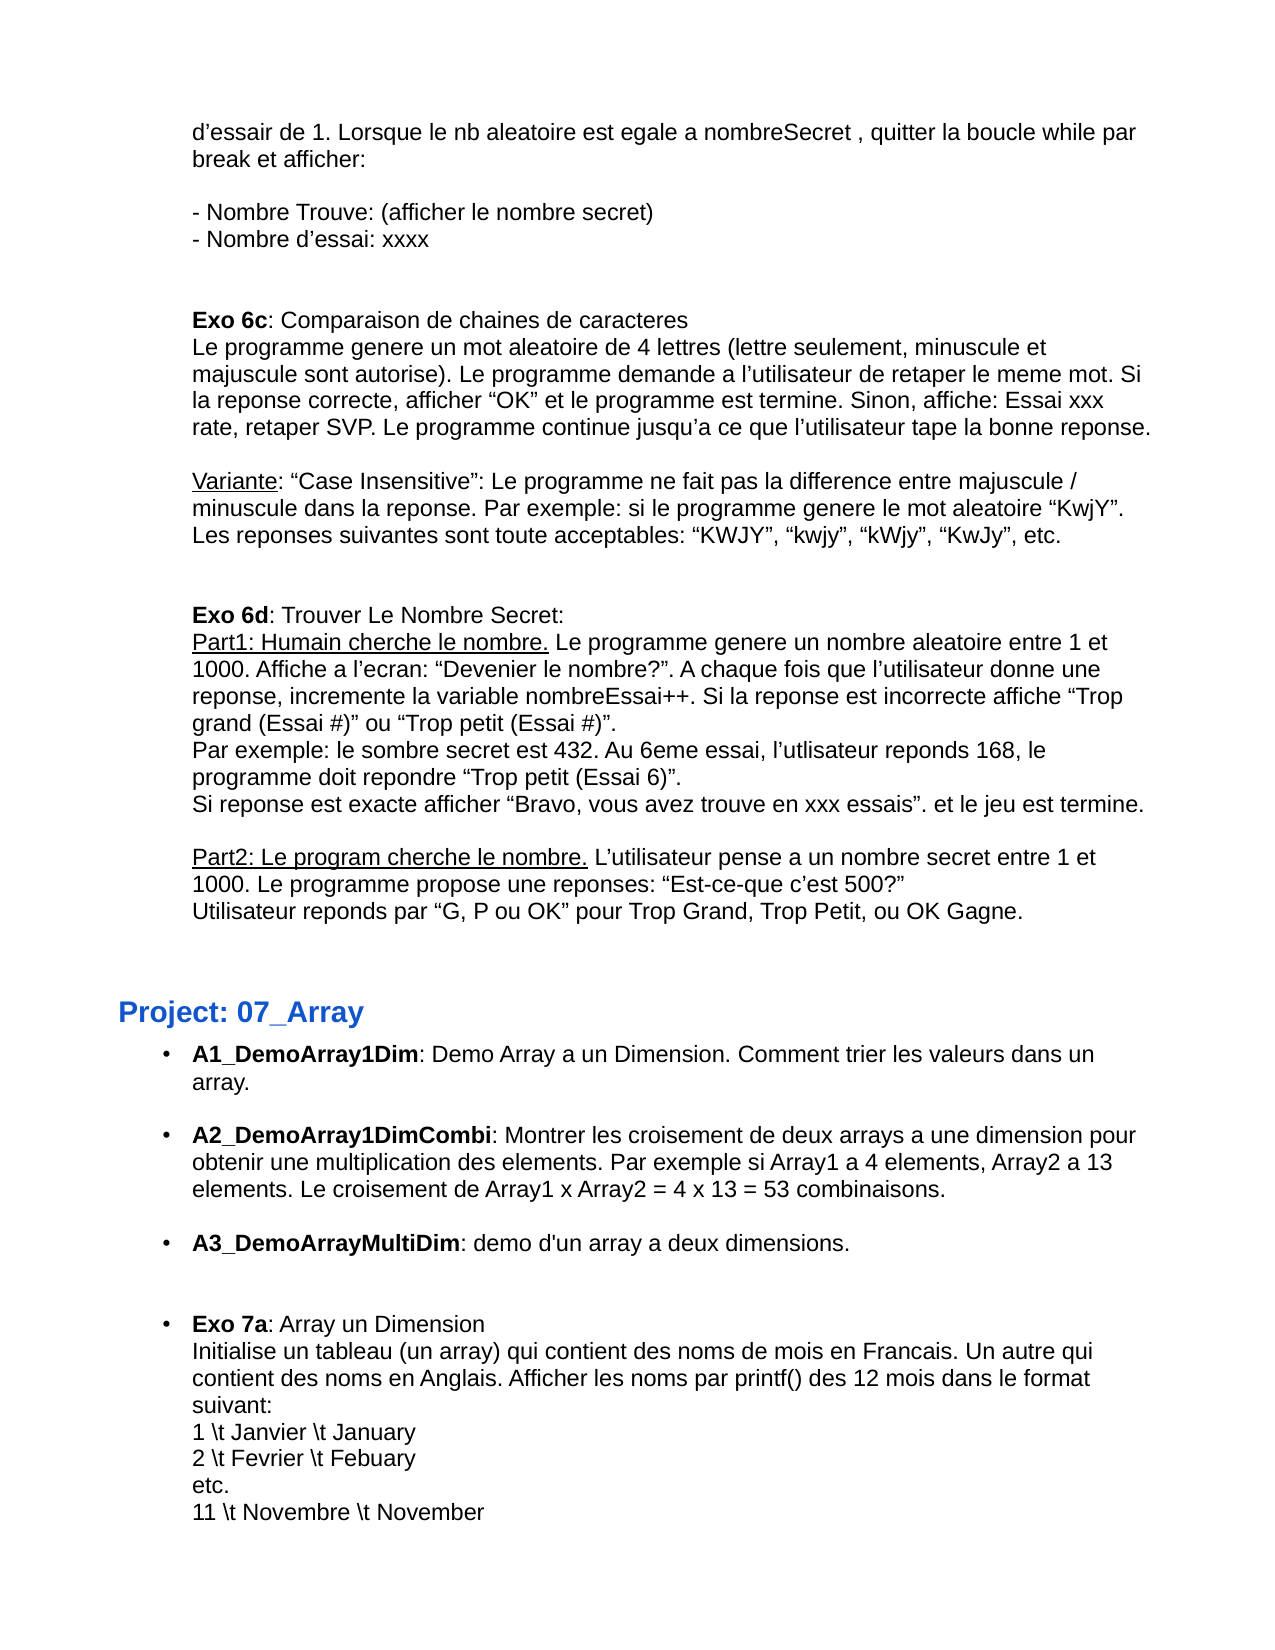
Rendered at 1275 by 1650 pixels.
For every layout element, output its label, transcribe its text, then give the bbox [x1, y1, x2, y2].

list A1_DemoArray1Dim: Demo Array a un Dimension. Comment trier les valeurs dans un array. [162, 1041, 1157, 1122]
list A3_DemoArrayMultiDim: demo d'un array a deux dimensions. [162, 1229, 1157, 1310]
list Exo 7a: Array un Dimension Initialise un tableau (un array) qui contient des noms de mois en Francais. Un autre qui contient des noms en Anglais. Afficher les noms par printf() des 12 mois dans le format suivant: 1 \t Janvier \t January 2 \t Fevrier \t Febuary etc. 11 \t Novembre \t November [162, 1310, 1157, 1526]
list A2_DemoArray1DimCombi: Montrer les croisement de deux arrays a une dimension pour obtenir une multiplication des elements. Par exemple si Array1 a 4 elements, Array2 a 13 elements. Le croisement de Array1 x Array2 = 4 x 13 = 53 combinaisons. [162, 1122, 1157, 1229]
list d’essair de 1. Lorsque le nb aleatoire est egale a nombreSecret , quitter la boucle while par break et afficher: - Nombre Trouve: (afficher le nombre secret) - Nombre d’essai: xxxx Exo 6c: Comparaison de chaines de caracteres Le programme genere un mot aleatoire de 4 lettres (lettre seulement, minuscule et majuscule sont autorise). Le programme demande a l’utilisateur de retaper le meme mot. Si la reponse correcte, afficher “OK” et le programme est termine. Sinon, affiche: Essai xxx rate, retaper SVP. Le programme continue jusqu’a ce que l’utilisateur tape la bonne reponse. Variante: “Case Insensitive”: Le programme ne fait pas la difference entre majuscule / minuscule dans la reponse. Par exemple: si le programme genere le mot aleatoire “KwjY”. Les reponses suivantes sont toute acceptables: “KWJY”, “kwjy”, “kWjy”, “KwJy”, etc. Exo 6d: Trouver Le Nombre Secret: Part1: Humain cherche le nombre. Le programme genere un nombre aleatoire entre 1 et 1000. Affiche a l’ecran: “Devenier le nombre?”. A chaque fois que l’utilisateur donne une reponse, incremente la variable nombreEssai++. Si la reponse est incorrecte affiche “Trop grand (Essai #)” ou “Trop petit (Essai #)”. Par exemple: le sombre secret est 432. Au 6eme essai, l’utlisateur reponds 168, le programme doit repondre “Trop petit (Essai 6)”. Si reponse est exacte afficher “Bravo, vous avez trouve en xxx essais”. et le jeu est termine. Part2: Le program cherche le nombre. L’utilisateur pense a un nombre secret entre 1 et 1000. Le programme propose une reponses: “Est-ce-que c’est 500?” Utilisateur reponds par “G, P ou OK” pour Trop Grand, Trop Petit, ou OK Gagne. [162, 118, 1157, 924]
text Project: 07_Array [118, 966, 1157, 1028]
